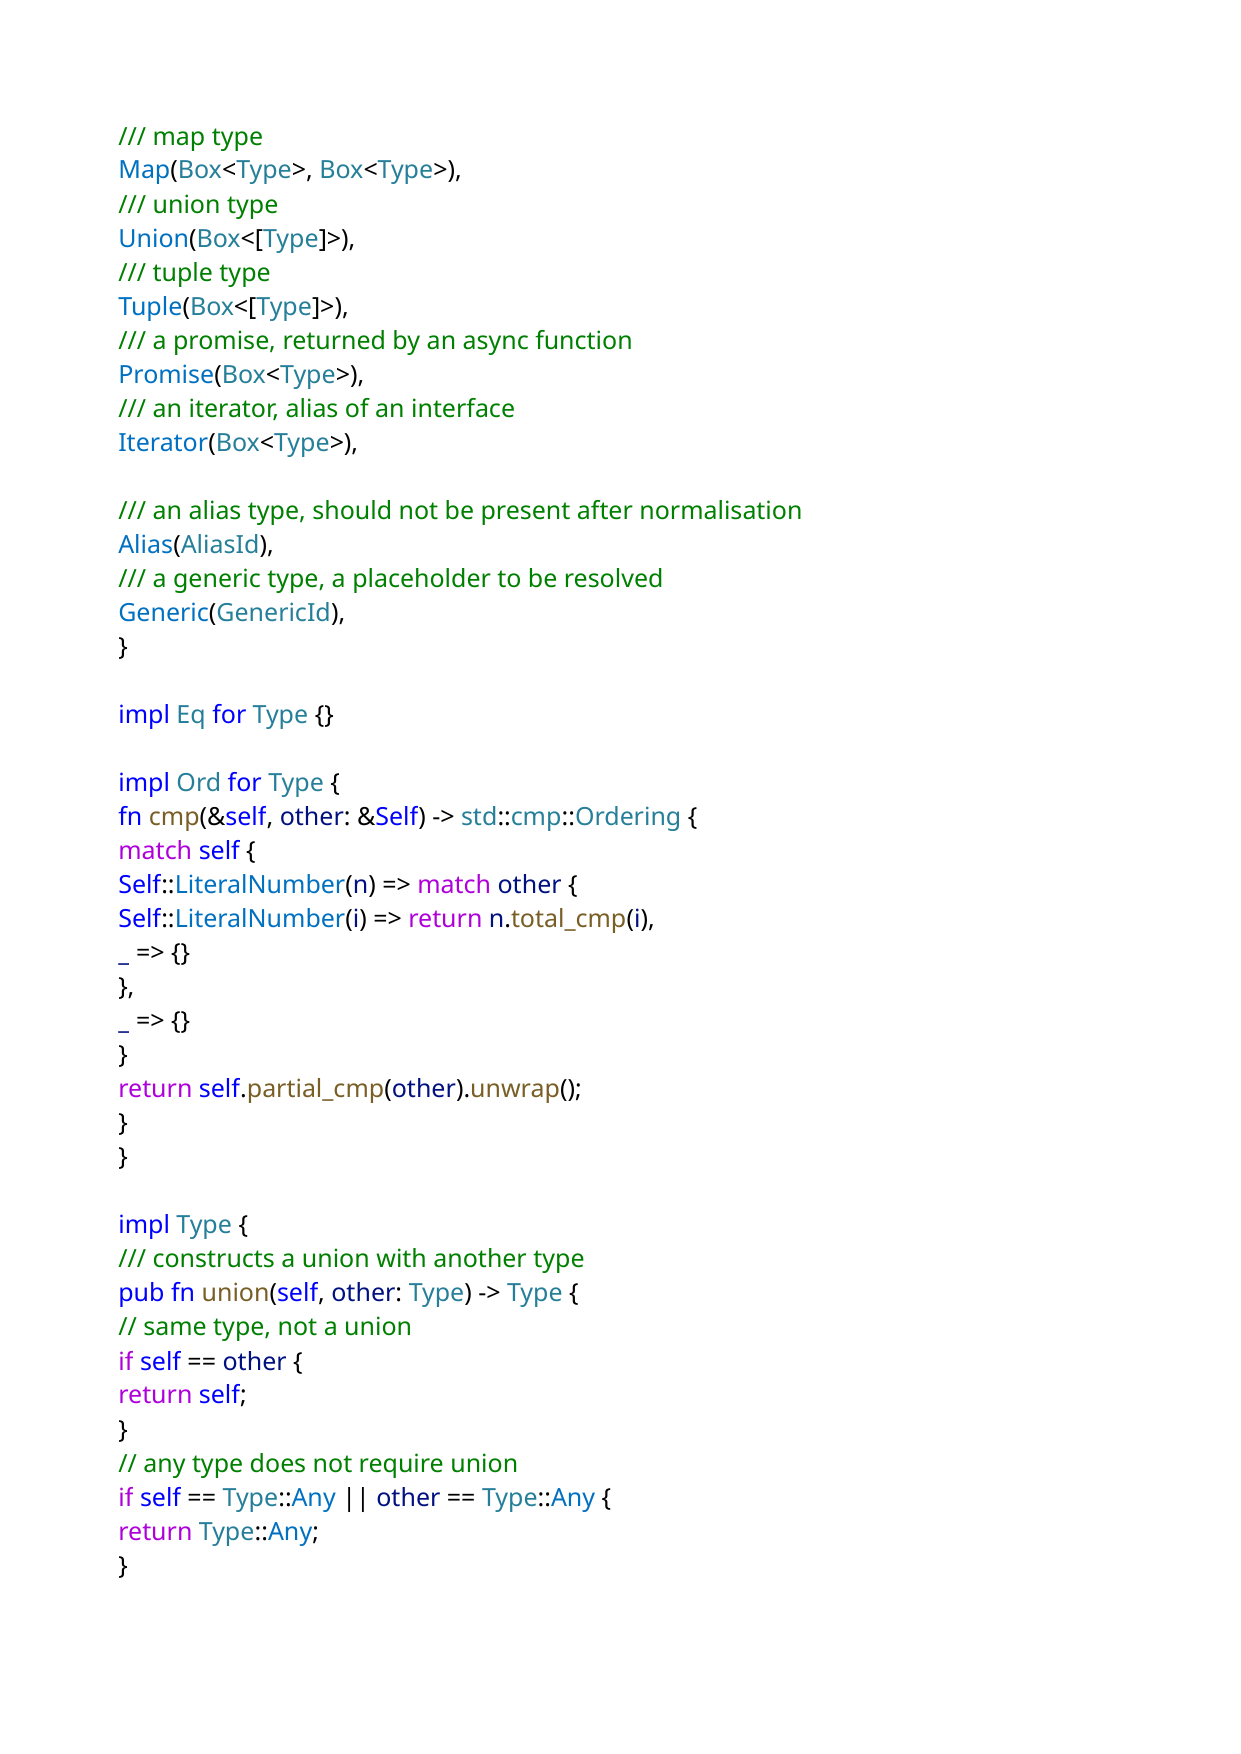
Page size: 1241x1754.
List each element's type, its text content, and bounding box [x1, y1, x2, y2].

text Promise(Box<Type>), [118, 357, 1122, 391]
text fn cmp(&self, other: &Self) -> std::cmp::Ordering { [118, 798, 1122, 832]
text } [118, 1105, 1122, 1139]
text /// tuple type [118, 254, 1122, 288]
text Alias(AliasId), [118, 527, 1122, 561]
text } [118, 1139, 1122, 1173]
text return self; [118, 1377, 1122, 1411]
text /// an alias type, should not be present after normalisation [118, 492, 1122, 527]
text impl Eq for Type {} [118, 697, 1122, 731]
text impl Ord for Type { [118, 764, 1122, 798]
text /// an iterator, alias of an interface [118, 391, 1122, 425]
text Self::LiteralNumber(i) => return n.total_cmp(i), [118, 901, 1122, 935]
text Self::LiteralNumber(n) => match other { [118, 867, 1122, 901]
text // same type, not a union [118, 1309, 1122, 1343]
text Tuple(Box<[Type]>), [118, 288, 1122, 322]
text Map(Box<Type>, Box<Type>), [118, 152, 1122, 186]
text _ => {} [118, 1003, 1122, 1037]
text return Type::Any; [118, 1513, 1122, 1547]
text }, [118, 969, 1122, 1003]
text _ => {} [118, 935, 1122, 969]
text // any type does not require union [118, 1445, 1122, 1479]
text Union(Box<[Type]>), [118, 220, 1122, 254]
text impl Type { [118, 1207, 1122, 1241]
text pub fn union(self, other: Type) -> Type { [118, 1275, 1122, 1309]
text } [118, 1547, 1122, 1582]
text /// a generic type, a placeholder to be resolved [118, 561, 1122, 595]
text return self.partial_cmp(other).unwrap(); [118, 1071, 1122, 1105]
text if self == other { [118, 1343, 1122, 1377]
text if self == Type::Any || other == Type::Any { [118, 1479, 1122, 1513]
text /// map type [118, 118, 1122, 152]
text /// a promise, returned by an async function [118, 322, 1122, 357]
text } [118, 629, 1122, 663]
text /// union type [118, 186, 1122, 220]
text /// constructs a union with another type [118, 1241, 1122, 1275]
text match self { [118, 832, 1122, 867]
text Iterator(Box<Type>), [118, 425, 1122, 459]
text } [118, 1037, 1122, 1071]
text } [118, 1411, 1122, 1445]
text Generic(GenericId), [118, 595, 1122, 629]
